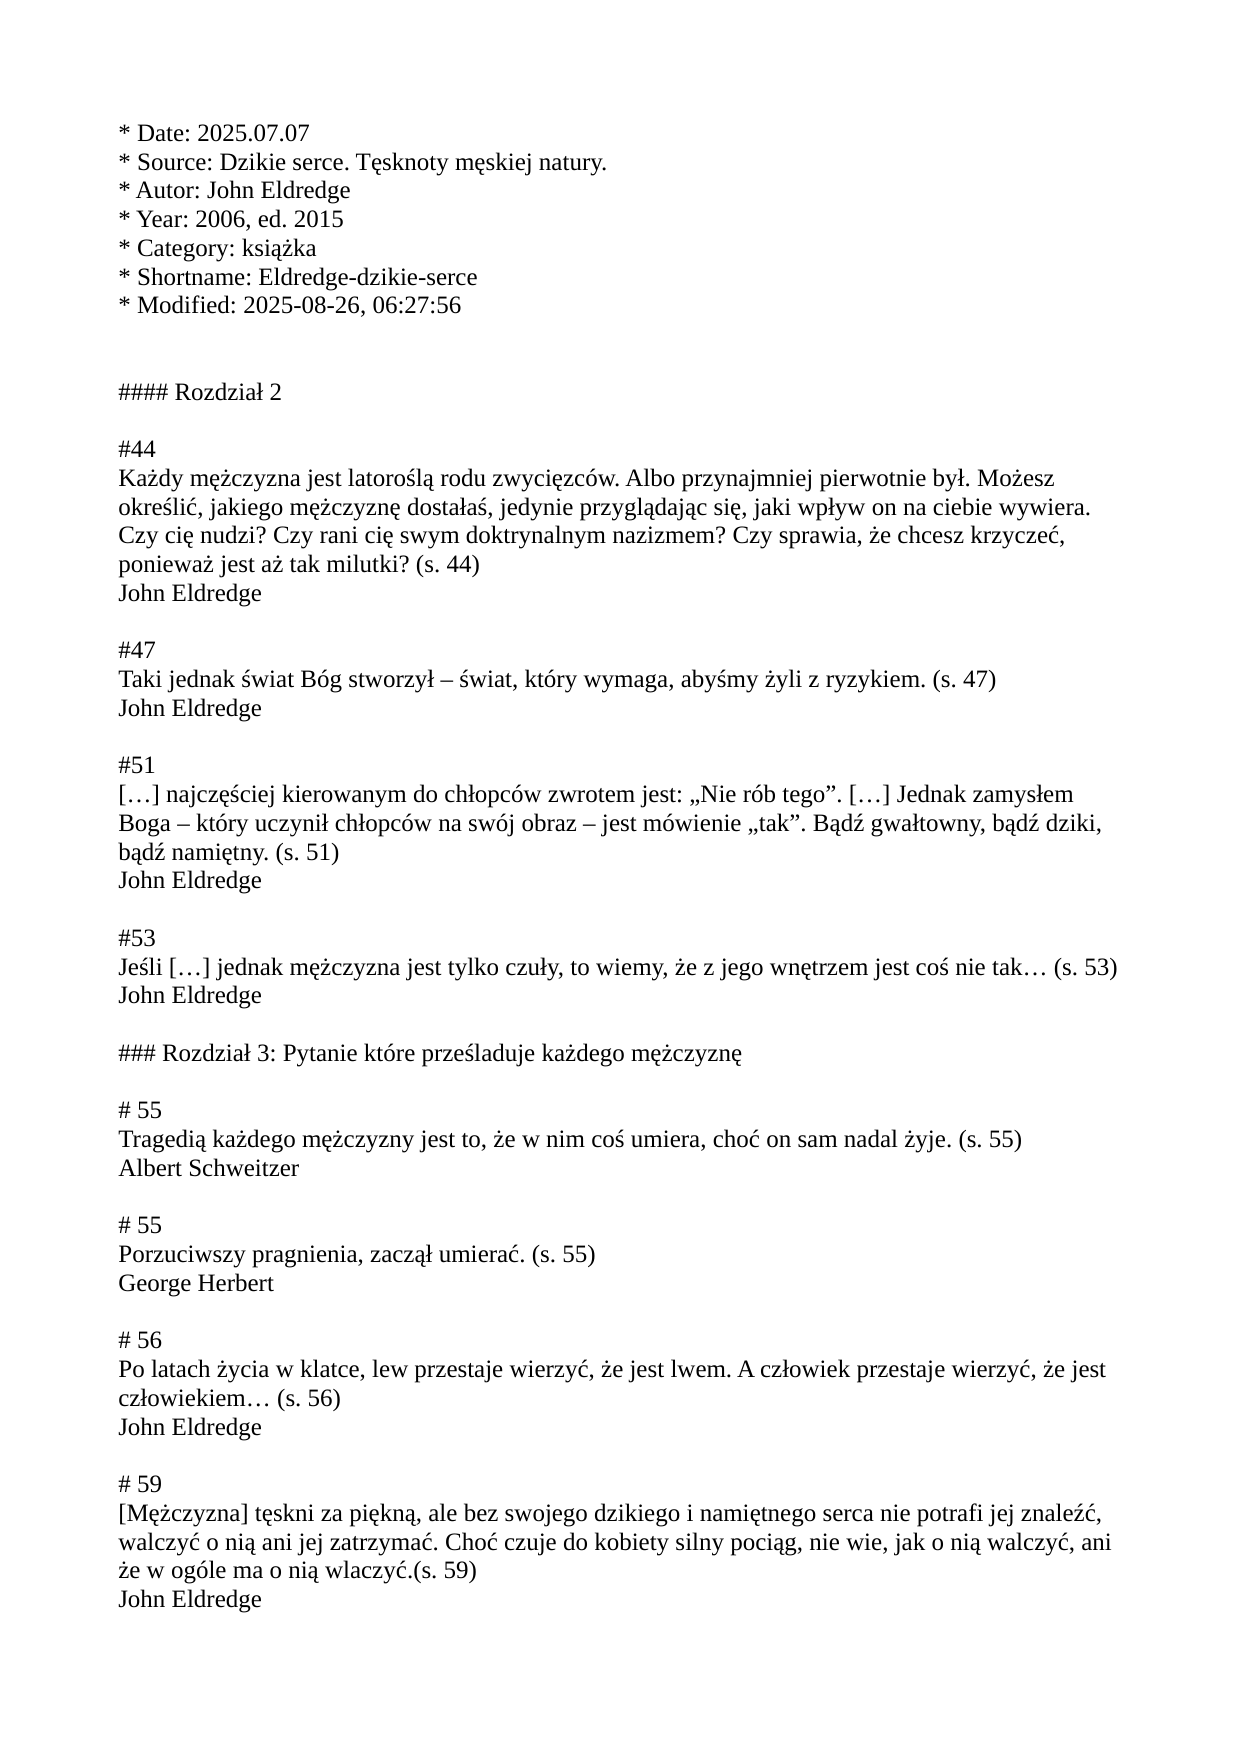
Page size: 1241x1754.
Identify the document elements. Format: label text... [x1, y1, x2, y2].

text George Herbert [118, 1268, 1122, 1297]
text John Eldredge [118, 981, 1122, 1009]
text Taki jednak świat Bóg stworzył – świat, który wymaga, abyśmy żyli z ryzykiem. (s. 47) [118, 664, 1122, 693]
text * Source: Dzikie serce. Tęsknoty męskiej natury. [118, 147, 1122, 176]
text John Eldredge [118, 1412, 1122, 1441]
text Tragedią każdego mężczyzny jest to, że w nim coś umiera, choć on sam nadal żyje. (s. 55) [118, 1124, 1122, 1153]
text # 55 [118, 1096, 1122, 1124]
text John Eldredge [118, 578, 1122, 607]
text * Shortname: Eldredge-dzikie-serce [118, 262, 1122, 291]
text * Category: książka [118, 233, 1122, 262]
text John Eldredge [118, 866, 1122, 894]
text Jeśli […] jednak mężczyzna jest tylko czuły, to wiemy, że z jego wnętrzem jest coś nie tak… (s. 53) [118, 952, 1122, 981]
text * Modified: 2025-08-26, 05:48:22 [118, 291, 1122, 319]
text […] najczęściej kierowanym do chłopców zwrotem jest: „Nie rób tego”. […] Jednak zamysłem Boga – który uczynił chłopców na swój obraz – jest mówienie „tak”. Bądź gwałtowny, bądź dziki, bądź namiętny. (s. 51) [118, 779, 1122, 866]
text #44 [118, 434, 1122, 463]
text John Eldredge [118, 693, 1122, 722]
text #### Rozdział 2 [118, 377, 1122, 406]
text ### Rozdział 3: Pytanie które prześladuje każdego mężczyznę [118, 1038, 1122, 1067]
text * Date: 2025.07.07 [118, 118, 1122, 147]
text Po latach życia w klatce, lew przestaje wierzyć, że jest lwem. A człowiek przestaje wierzyć, że jest człowiekiem… (s. 56) [118, 1354, 1122, 1412]
text #51 [118, 751, 1122, 779]
text # 56 [118, 1326, 1122, 1354]
text * Autor: John Eldredge [118, 176, 1122, 204]
text Każdy mężczyzna jest latoroślą rodu zwycięzców. Albo przynajmniej pierwotnie był. Możesz określić, jakiego mężczyznę dostałaś, jedynie przyglądając się, jaki wpływ on na ciebie wywiera. Czy cię nudzi? Czy rani cię swym doktrynalnym nazizmem? Czy sprawia, że chcesz krzyczeć, ponieważ jest aż tak milutki? (s. 44) [118, 463, 1122, 578]
text John Eldredge [118, 1584, 1122, 1613]
text Porzuciwszy pragnienia, zaczął umierać. (s. 55) [118, 1239, 1122, 1268]
text # 59 [118, 1469, 1122, 1498]
text [Mężczyzna] tęskni za piękną, ale bez swojego dzikiego i namiętnego serca nie potrafi jej znaleźć, walczyć o nią ani jej zatrzymać. Choć czuje do kobiety silny pociąg, nie wie, jak o nią walczyć, ani że w ogóle ma o nią wlaczyć.(s. 59) [118, 1498, 1122, 1584]
text #47 [118, 636, 1122, 664]
text #53 [118, 923, 1122, 952]
text # 55 [118, 1211, 1122, 1239]
text * Year: 2006, ed. 2015 [118, 204, 1122, 233]
text Albert Schweitzer [118, 1153, 1122, 1182]
